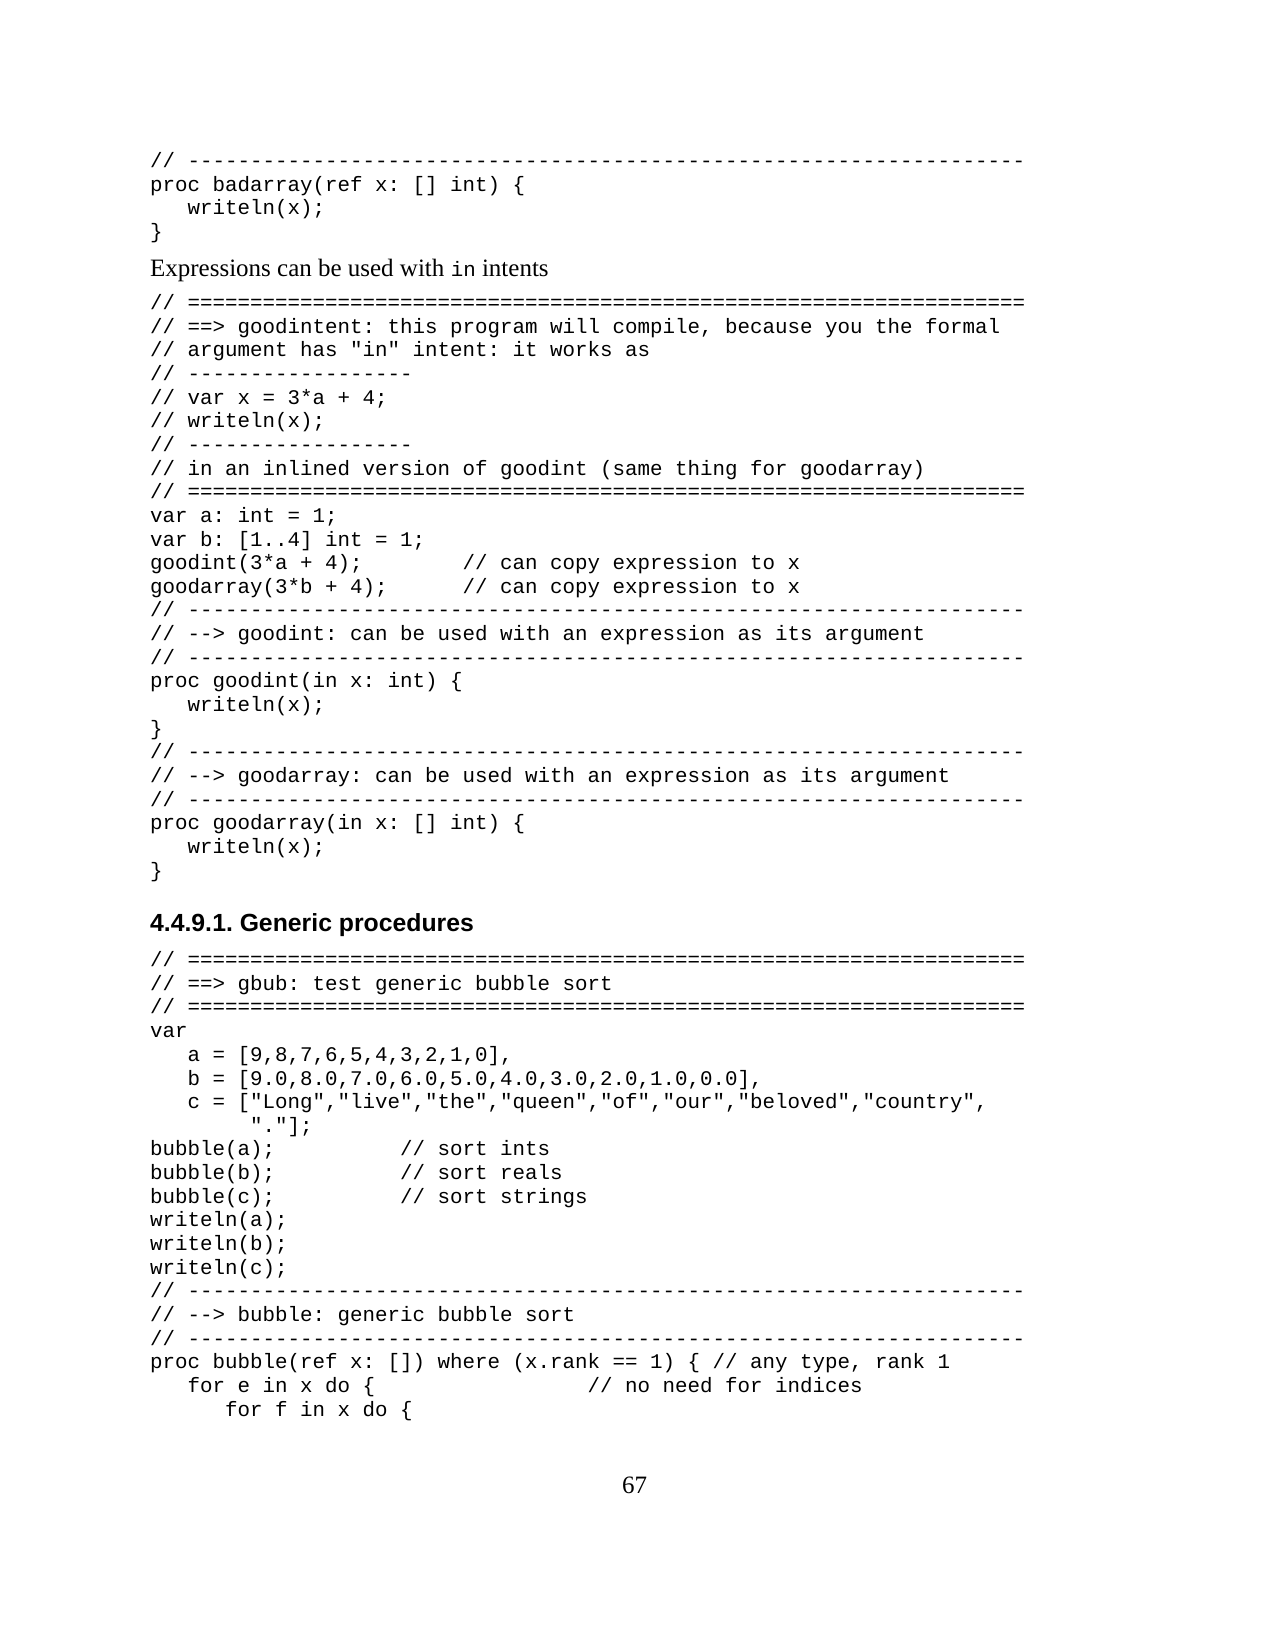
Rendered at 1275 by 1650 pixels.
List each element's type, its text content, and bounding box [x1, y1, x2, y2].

text // argument has "in" intent: it works as [150, 339, 1125, 363]
text // ------------------------------------------------------------------- [150, 150, 1125, 174]
text // ------------------------------------------------------------------- [150, 1328, 1125, 1351]
text // --> bubble: generic bubble sort [150, 1304, 1125, 1328]
text c = ["Long","live","the","queen","of","our","beloved","country", [150, 1091, 1125, 1115]
text writeln(x); [150, 836, 1125, 859]
text for f in x do { [150, 1398, 1125, 1422]
text bubble(c); // sort strings [150, 1186, 1125, 1209]
text goodarray(3*b + 4); // can copy expression to x [150, 576, 1125, 599]
text writeln(a); [150, 1209, 1125, 1233]
text // --> goodint: can be used with an expression as its argument [150, 623, 1125, 647]
text // ------------------------------------------------------------------- [150, 647, 1125, 670]
text // ------------------------------------------------------------------- [150, 1280, 1125, 1304]
text writeln(x); [150, 694, 1125, 718]
text writeln(b); [150, 1233, 1125, 1257]
text Expressions can be used with in intents [150, 253, 1125, 283]
text writeln(c); [150, 1257, 1125, 1280]
subtitle 4.4.9.1. Generic procedures [150, 908, 1125, 937]
text } [150, 221, 1125, 244]
text writeln(x); [150, 197, 1125, 221]
text // ------------------------------------------------------------------- [150, 741, 1125, 765]
text bubble(a); // sort ints [150, 1138, 1125, 1162]
text var a: int = 1; [150, 505, 1125, 528]
text for e in x do { // no need for indices [150, 1375, 1125, 1398]
text // =================================================================== [150, 997, 1125, 1020]
text // =================================================================== [150, 481, 1125, 505]
text var b: [1..4] int = 1; [150, 528, 1125, 552]
text "."]; [150, 1115, 1125, 1138]
text // =================================================================== [150, 292, 1125, 316]
text } [150, 718, 1125, 741]
text proc badarray(ref x: [] int) { [150, 174, 1125, 197]
text // --> goodarray: can be used with an expression as its argument [150, 765, 1125, 789]
text bubble(b); // sort reals [150, 1162, 1125, 1186]
text // var x = 3*a + 4; [150, 387, 1125, 410]
text proc goodint(in x: int) { [150, 670, 1125, 694]
text // ==> goodintent: this program will compile, because you the formal [150, 316, 1125, 339]
text // ------------------ [150, 363, 1125, 387]
text // ------------------------------------------------------------------- [150, 789, 1125, 812]
text // ------------------ [150, 434, 1125, 458]
text var [150, 1020, 1125, 1044]
text b = [9.0,8.0,7.0,6.0,5.0,4.0,3.0,2.0,1.0,0.0], [150, 1067, 1125, 1091]
text // ------------------------------------------------------------------- [150, 599, 1125, 623]
text // in an inlined version of goodint (same thing for goodarray) [150, 458, 1125, 481]
text proc goodarray(in x: [] int) { [150, 812, 1125, 836]
text // =================================================================== [150, 949, 1125, 973]
text a = [9,8,7,6,5,4,3,2,1,0], [150, 1044, 1125, 1067]
text goodint(3*a + 4); // can copy expression to x [150, 552, 1125, 576]
text } [150, 859, 1125, 883]
text proc bubble(ref x: []) where (x.rank == 1) { // any type, rank 1 [150, 1351, 1125, 1375]
text // writeln(x); [150, 410, 1125, 434]
text // ==> gbub: test generic bubble sort [150, 973, 1125, 997]
